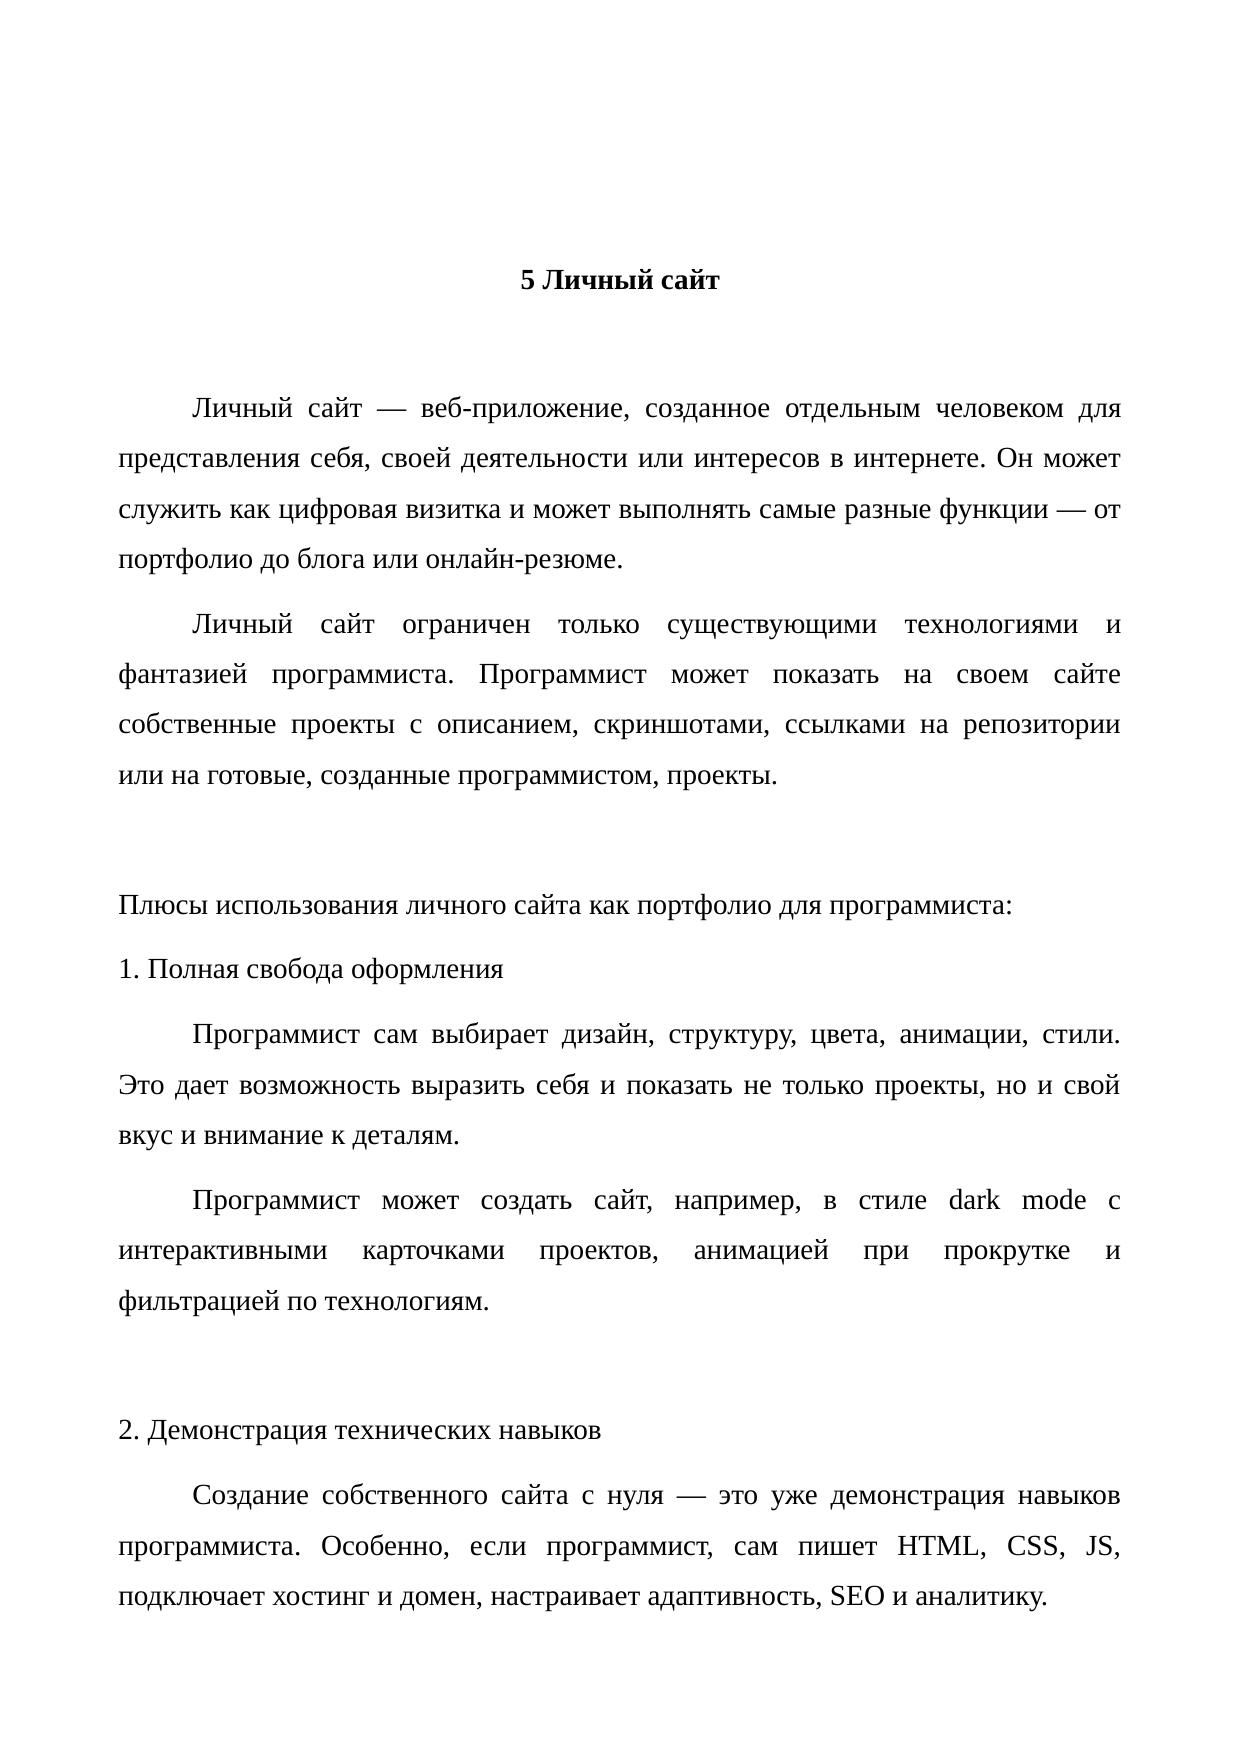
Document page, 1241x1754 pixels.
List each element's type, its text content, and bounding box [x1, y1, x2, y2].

text Создание собственного сайта с нуля — это уже демонстрация навыков программиста. Особенно, если программист, сам пишет HTML, CSS, JS, подключает хостинг и домен, настраивает адаптивность, SEO и аналитику. [118, 1477, 1122, 1612]
text Программист может создать сайт, например, в стиле dark mode с интерактивными карточками проектов, анимацией при прокрутке и фильтрацией по технологиям. [118, 1182, 1122, 1316]
text Личный сайт — веб-приложение, созданное отдельным человеком для представления себя, своей деятельности или интересов в интернете. Он может служить как цифровая визитка и может выполнять самые разные функции — от портфолио до блога или онлайн-резюме. [118, 390, 1122, 575]
text 1. Полная свобода оформления [118, 952, 1122, 985]
text Плюсы использования личного сайта как портфолио для программиста: [118, 887, 1122, 920]
text Личный сайт ограничен только существующими технологиями и фантазией программиста. Программист может показать на своем сайте собственные проекты с описанием, скриншотами, ссылками на репозитории или на готовые, созданные программистом, проекты. [118, 606, 1122, 791]
subtitle 5 Личный сайт [118, 262, 1122, 296]
text 2. Демонстрация технических навыков [118, 1412, 1122, 1446]
text Программист сам выбирает дизайн, структуру, цвета, анимации, стили. Это дает возможность выразить себя и показать не только проекты, но и свой вкус и внимание к деталям. [118, 1017, 1122, 1151]
